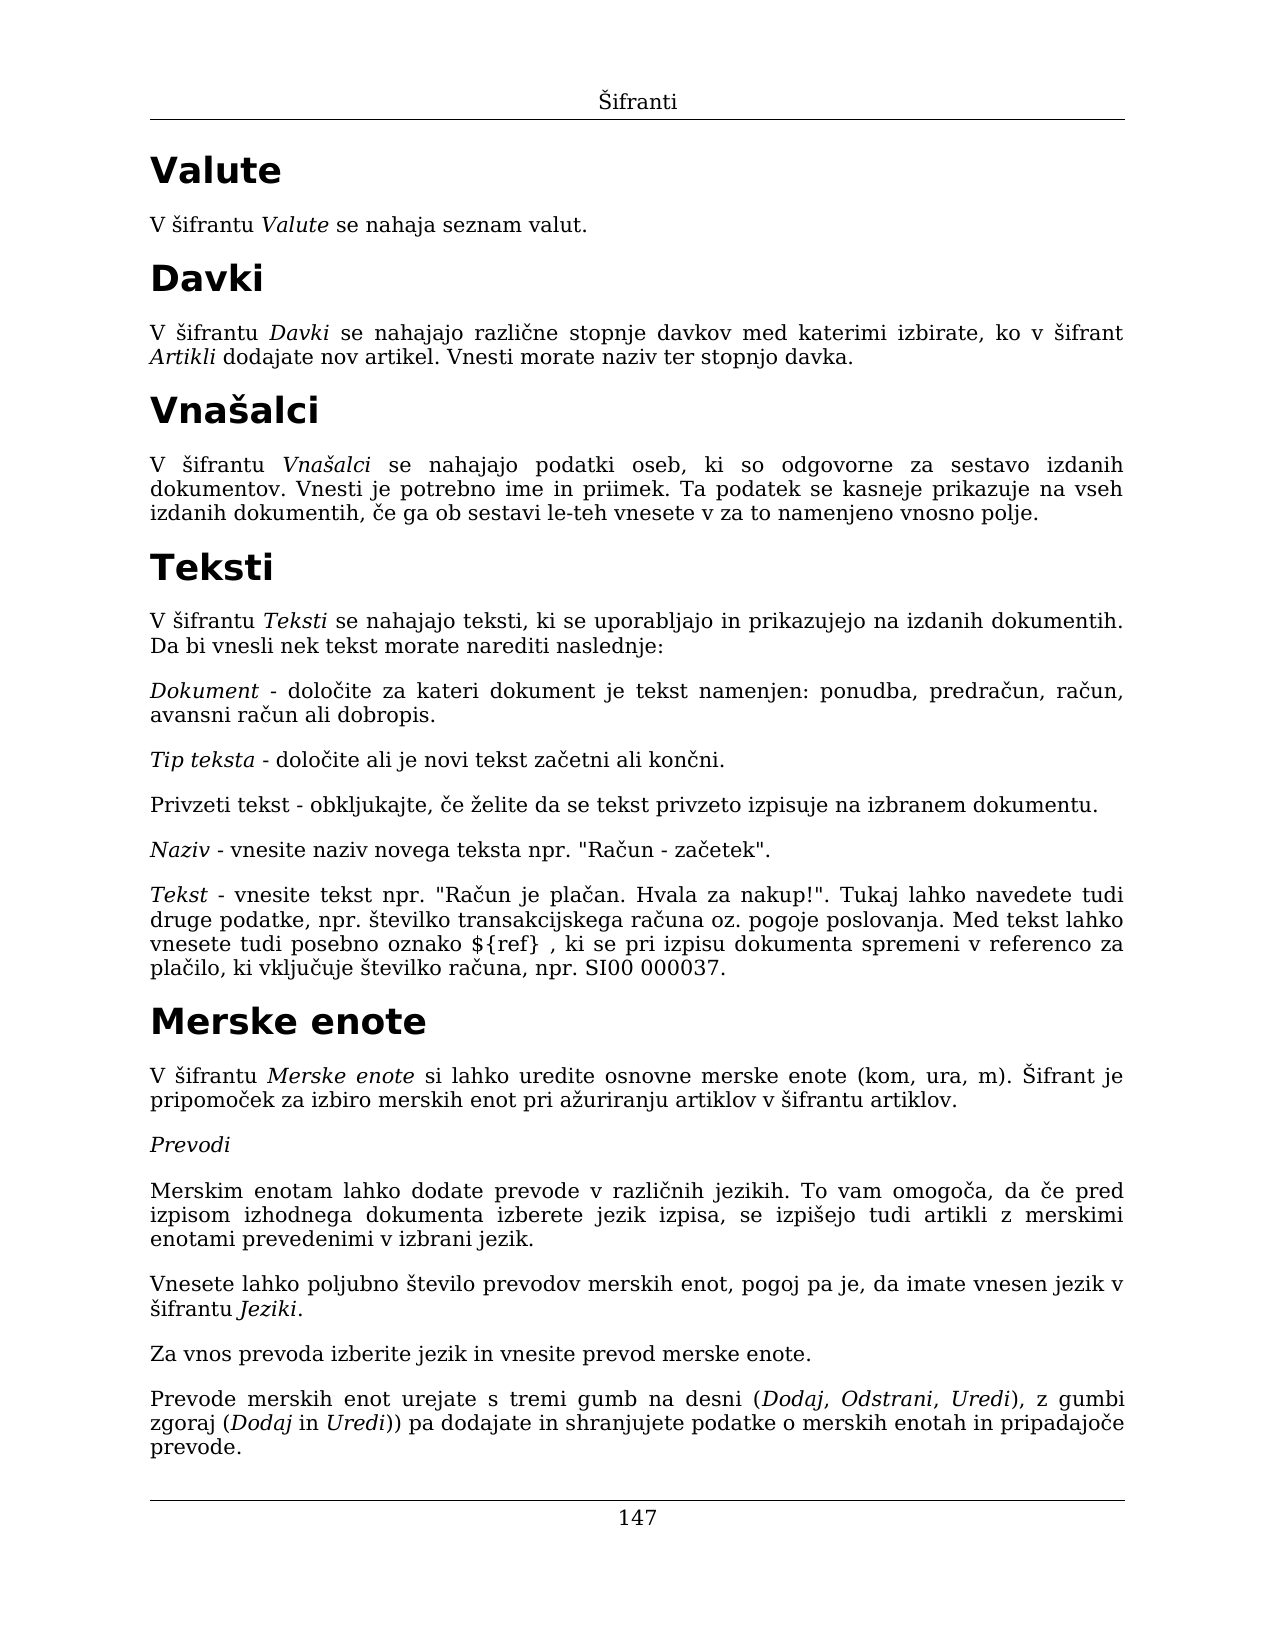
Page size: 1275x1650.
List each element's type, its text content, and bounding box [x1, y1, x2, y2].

text Naziv - vnesite naziv novega teksta npr. "Račun - začetek". [150, 838, 1125, 863]
text Davki [150, 258, 1125, 300]
text Tip teksta - določite ali je novi tekst začetni ali končni. [150, 748, 1125, 772]
text Prevodi [150, 1133, 1125, 1158]
text Za vnos prevoda izberite jezik in vnesite prevod merske enote. [150, 1342, 1125, 1366]
text Tekst - vnesite tekst npr. "Račun je plačan. Hvala za nakup!". Tukaj lahko navedete tudi druge podatke, npr. številko transakcijskega računa oz. pogoje poslovanja. Med tekst lahko vnesete tudi posebno oznako ${ref} , ki se pri izpisu dokumenta spremeni v referenco za plačilo, ki vključuje številko računa, npr. SI00 000037. [150, 883, 1125, 981]
text Prevode merskih enot urejate s tremi gumb na desni (Dodaj, Odstrani, Uredi), z gumbi zgoraj (Dodaj in Uredi)) pa dodajate in shranjujete podatke o merskih enotah in pripadajoče prevode. [150, 1387, 1125, 1459]
text V šifrantu Teksti se nahajajo teksti, ki se uporabljajo in prikazujejo na izdanih dokumentih. Da bi vnesli nek tekst morate narediti naslednje: [150, 609, 1125, 658]
text V šifrantu Vnašalci se nahajajo podatki oseb, ki so odgovorne za sestavo izdanih dokumentov. Vnesti je potrebno ime in priimek. Ta podatek se kasneje prikazuje na vseh izdanih dokumentih, če ga ob sestavi le-teh vnesete v za to namenjeno vnosno polje. [150, 453, 1125, 526]
text V šifrantu Valute se nahaja seznam valut. [150, 213, 1125, 237]
text Privzeti tekst - obkljukajte, če želite da se tekst privzeto izpisuje na izbranem dokumentu. [150, 793, 1125, 817]
text Vnesete lahko poljubno število prevodov merskih enot, pogoj pa je, da imate vnesen jezik v šifrantu Jeziki. [150, 1272, 1125, 1321]
text Dokument - določite za kateri dokument je tekst namenjen: ponudba, predračun, račun, avansni račun ali dobropis. [150, 679, 1125, 727]
text Merske enote [150, 1001, 1125, 1043]
text Merskim enotam lahko dodate prevode v različnih jezikih. To vam omogoča, da če pred izpisom izhodnega dokumenta izberete jezik izpisa, se izpišejo tudi artikli z merskimi enotami prevedenimi v izbrani jezik. [150, 1179, 1125, 1251]
text V šifrantu Merske enote si lahko uredite osnovne merske enote (kom, ura, m). Šifrant je pripomoček za izbiro merskih enot pri ažuriranju artiklov v šifrantu artiklov. [150, 1064, 1125, 1113]
text V šifrantu Davki se nahajajo različne stopnje davkov med katerimi izbirate, ko v šifrant Artikli dodajate nov artikel. Vnesti morate naziv ter stopnjo davka. [150, 321, 1125, 369]
text Teksti [150, 547, 1125, 588]
text Valute [150, 150, 1125, 192]
text Vnašalci [150, 390, 1125, 432]
